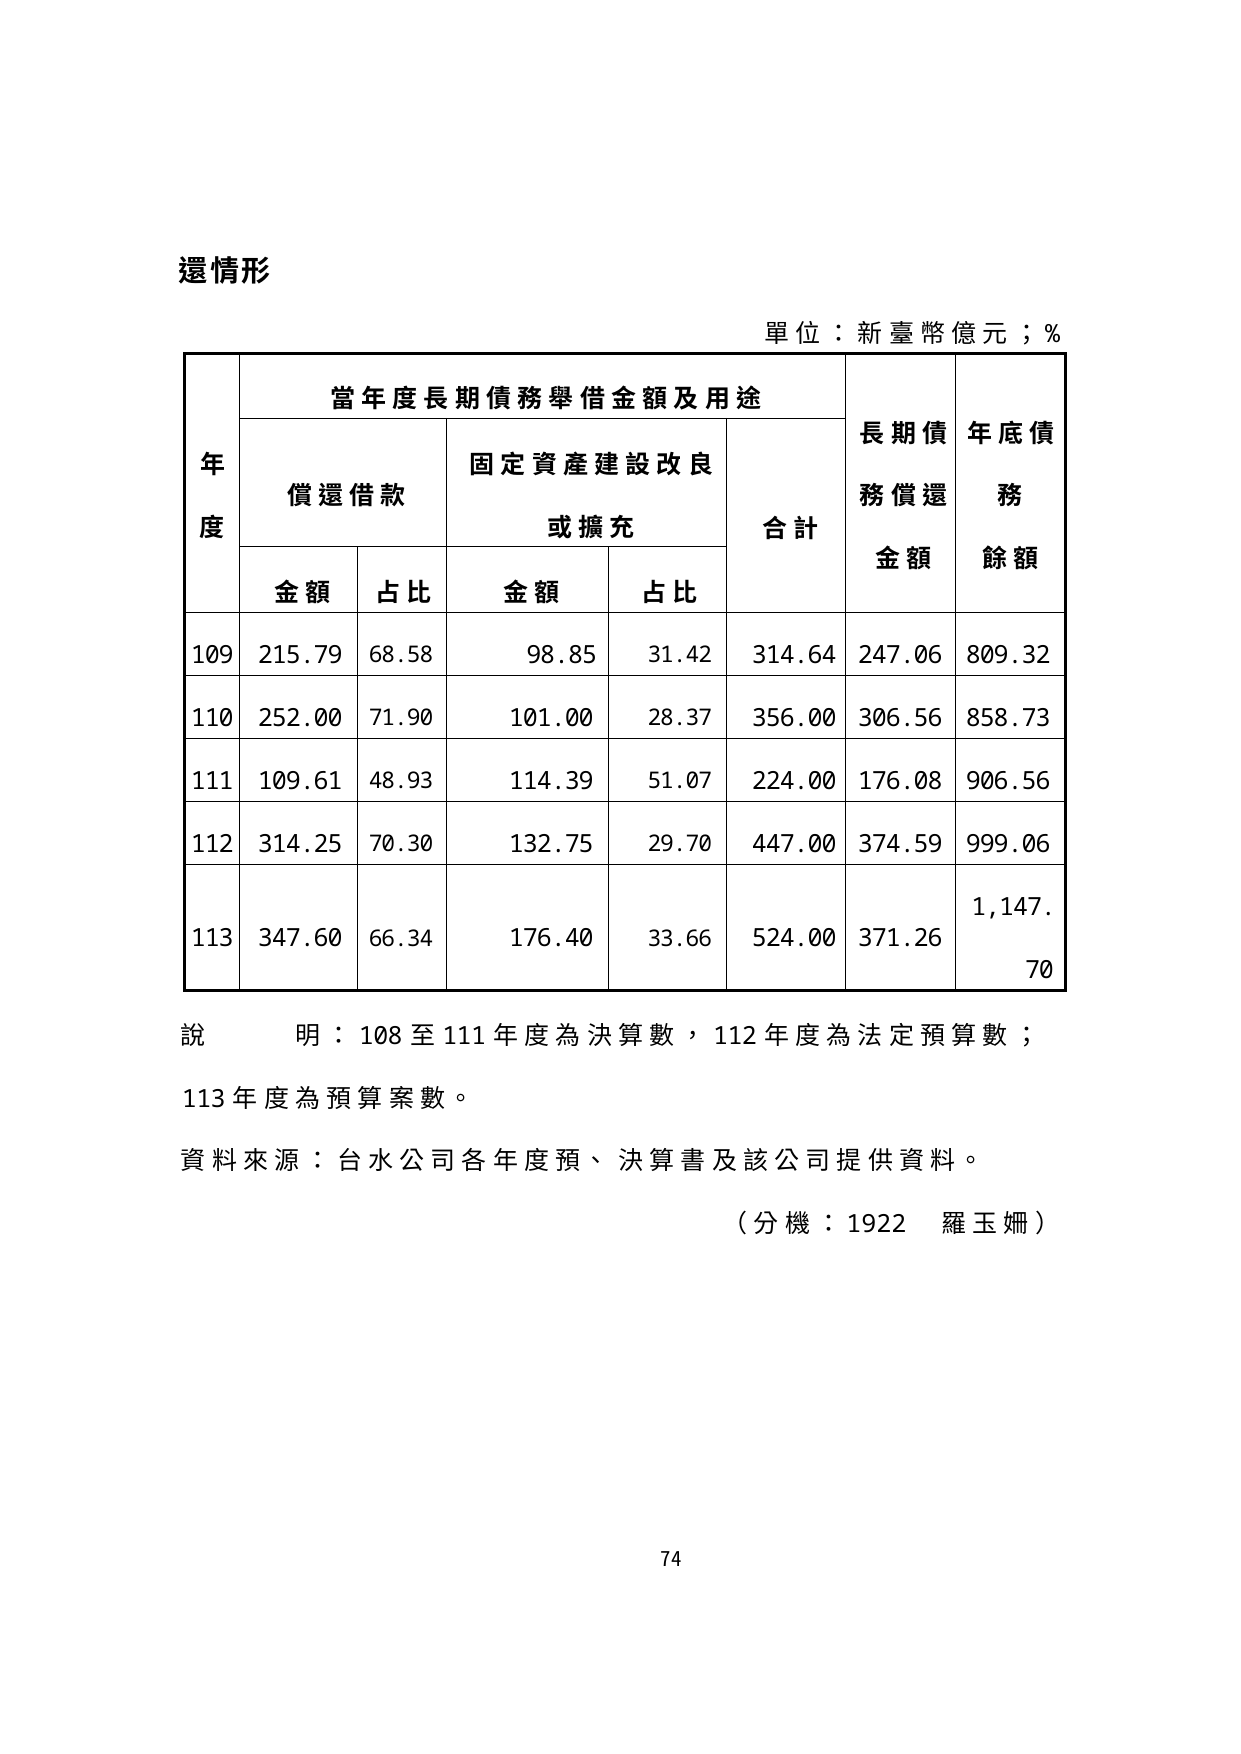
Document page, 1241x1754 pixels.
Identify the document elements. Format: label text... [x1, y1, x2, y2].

table_cell 314.64 [727, 613, 845, 674]
table_cell 224.00 [727, 739, 845, 801]
table_cell 33.66 [609, 865, 726, 989]
table_cell 110 [186, 676, 239, 738]
table_cell 247.06 [846, 613, 955, 674]
table_cell 906.56 [956, 739, 1064, 801]
table_cell 111 [186, 739, 239, 801]
text 資料來源：台水公司各年度預、決算書及該公司提供資料。 [177, 1117, 1063, 1180]
table_header 年底債務 餘額 [956, 355, 1064, 612]
text 說 明：108至111年度為決算數，112年度為法定預算數；113年度為預算案數。 [177, 992, 1063, 1117]
table_cell 306.56 [846, 676, 955, 738]
table_cell 29.70 [609, 802, 726, 864]
table_cell 28.37 [609, 676, 726, 738]
text 單位：新臺幣億元；% [177, 290, 1063, 352]
table_cell 合計 [727, 419, 845, 612]
table_cell 金額 [447, 547, 608, 612]
table_cell 447.00 [727, 802, 845, 864]
table_cell 占比 [609, 547, 726, 612]
table_cell 252.00 [240, 676, 357, 738]
table_header 年度 [186, 355, 239, 612]
table_cell 176.08 [846, 739, 955, 801]
table_cell 356.00 [727, 676, 845, 738]
table_cell 70.30 [358, 802, 446, 864]
table_cell 償還借款 [240, 419, 446, 546]
table_cell 999.06 [956, 802, 1064, 864]
table_cell 101.00 [447, 676, 608, 738]
table_cell 48.93 [358, 739, 446, 801]
table_cell 374.59 [846, 802, 955, 864]
table_cell 51.07 [609, 739, 726, 801]
table_cell 524.00 [727, 865, 845, 989]
table_cell 809.32 [956, 613, 1064, 674]
table_header 當年度長期債務舉借金額及用途 [240, 355, 845, 418]
table_cell 1,147.70 [956, 865, 1064, 989]
table_cell 112 [186, 802, 239, 864]
table_cell 68.58 [358, 613, 446, 674]
table_cell 109 [186, 613, 239, 674]
table_cell 176.40 [447, 865, 608, 989]
table_cell 114.39 [447, 739, 608, 801]
table_cell 98.85 [447, 613, 608, 674]
table_cell 占比 [358, 547, 446, 612]
table_cell 347.60 [240, 865, 357, 989]
table_cell 109.61 [240, 739, 357, 801]
text 還情形 [177, 227, 1063, 290]
table_cell 71.90 [358, 676, 446, 738]
table_cell 215.79 [240, 613, 357, 674]
table_cell 314.25 [240, 802, 357, 864]
table_cell 132.75 [447, 802, 608, 864]
table_cell 金額 [240, 547, 357, 612]
table_cell 31.42 [609, 613, 726, 674]
table_cell 858.73 [956, 676, 1064, 738]
table_header 長期債務償還金額 [846, 355, 955, 612]
text （分機：1922 羅玉姍） [177, 1180, 1063, 1242]
table_cell 113 [186, 865, 239, 989]
table_cell 371.26 [846, 865, 955, 989]
table_cell 固定資產建設改良或擴充 [447, 419, 726, 546]
table_cell 66.34 [358, 865, 446, 989]
